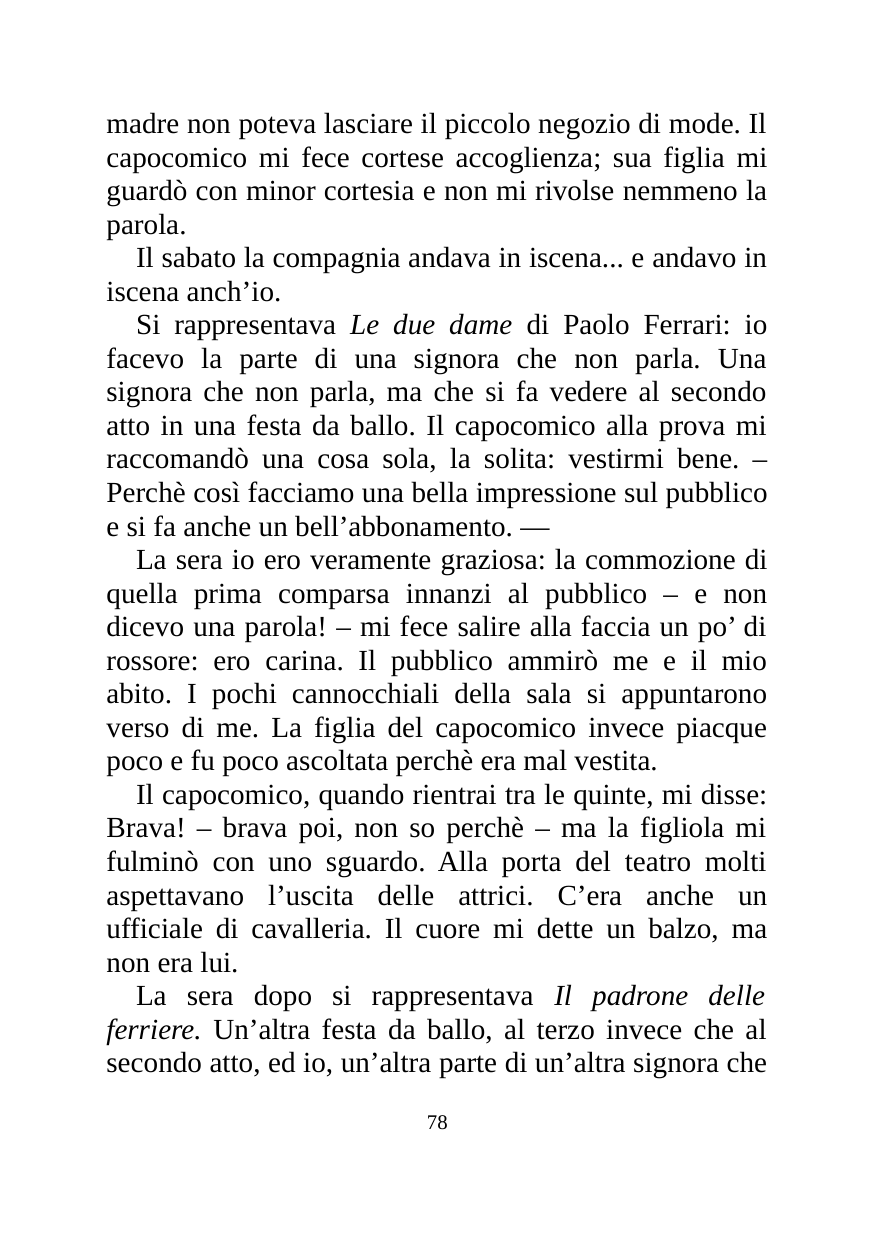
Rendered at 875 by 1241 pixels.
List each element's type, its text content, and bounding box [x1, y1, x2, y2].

text madre non poteva lasciare il piccolo negozio di mode. Il capocomico mi fece cortese accoglienza; sua figlia mi guardò con minor cortesia e non mi rivolse nemmeno la parola. [106, 106, 768, 240]
text Il sabato la compagnia andava in iscena... e andavo in iscena anch’io. [106, 240, 768, 307]
text La sera dopo si rappresentava Il padrone delle ferriere. Un’altra festa da ballo, al terzo invece che al secondo atto, ed io, un’altra parte di un’altra signora che [106, 978, 768, 1079]
text Si rappresentava Le due dame di Paolo Ferrari: io facevo la parte di una signora che non parla. Una signora che non parla, ma che si fa vedere al secondo atto in una festa da ballo. Il capocomico alla prova mi raccomandò una cosa sola, la solita: vestirmi bene. – Perchè così facciamo una bella impressione sul pubblico e si fa anche un bell’abbonamento. — [106, 307, 768, 542]
text La sera io ero veramente graziosa: la commozione di quella prima comparsa innanzi al pubblico – e non dicevo una parola! – mi fece salire alla faccia un po’ di rossore: ero carina. Il pubblico ammirò me e il mio abito. I pochi cannocchiali della sala si appuntarono verso di me. La figlia del capocomico invece piacque poco e fu poco ascoltata perchè era mal vestita. [106, 542, 768, 777]
text Il capocomico, quando rientrai tra le quinte, mi disse: Brava! – brava poi, non so perchè – ma la figliola mi fulminò con uno sguardo. Alla porta del teatro molti aspettavano l’uscita delle attrici. C’era anche un ufficiale di cavalleria. Il cuore mi dette un balzo, ma non era lui. [106, 777, 768, 978]
